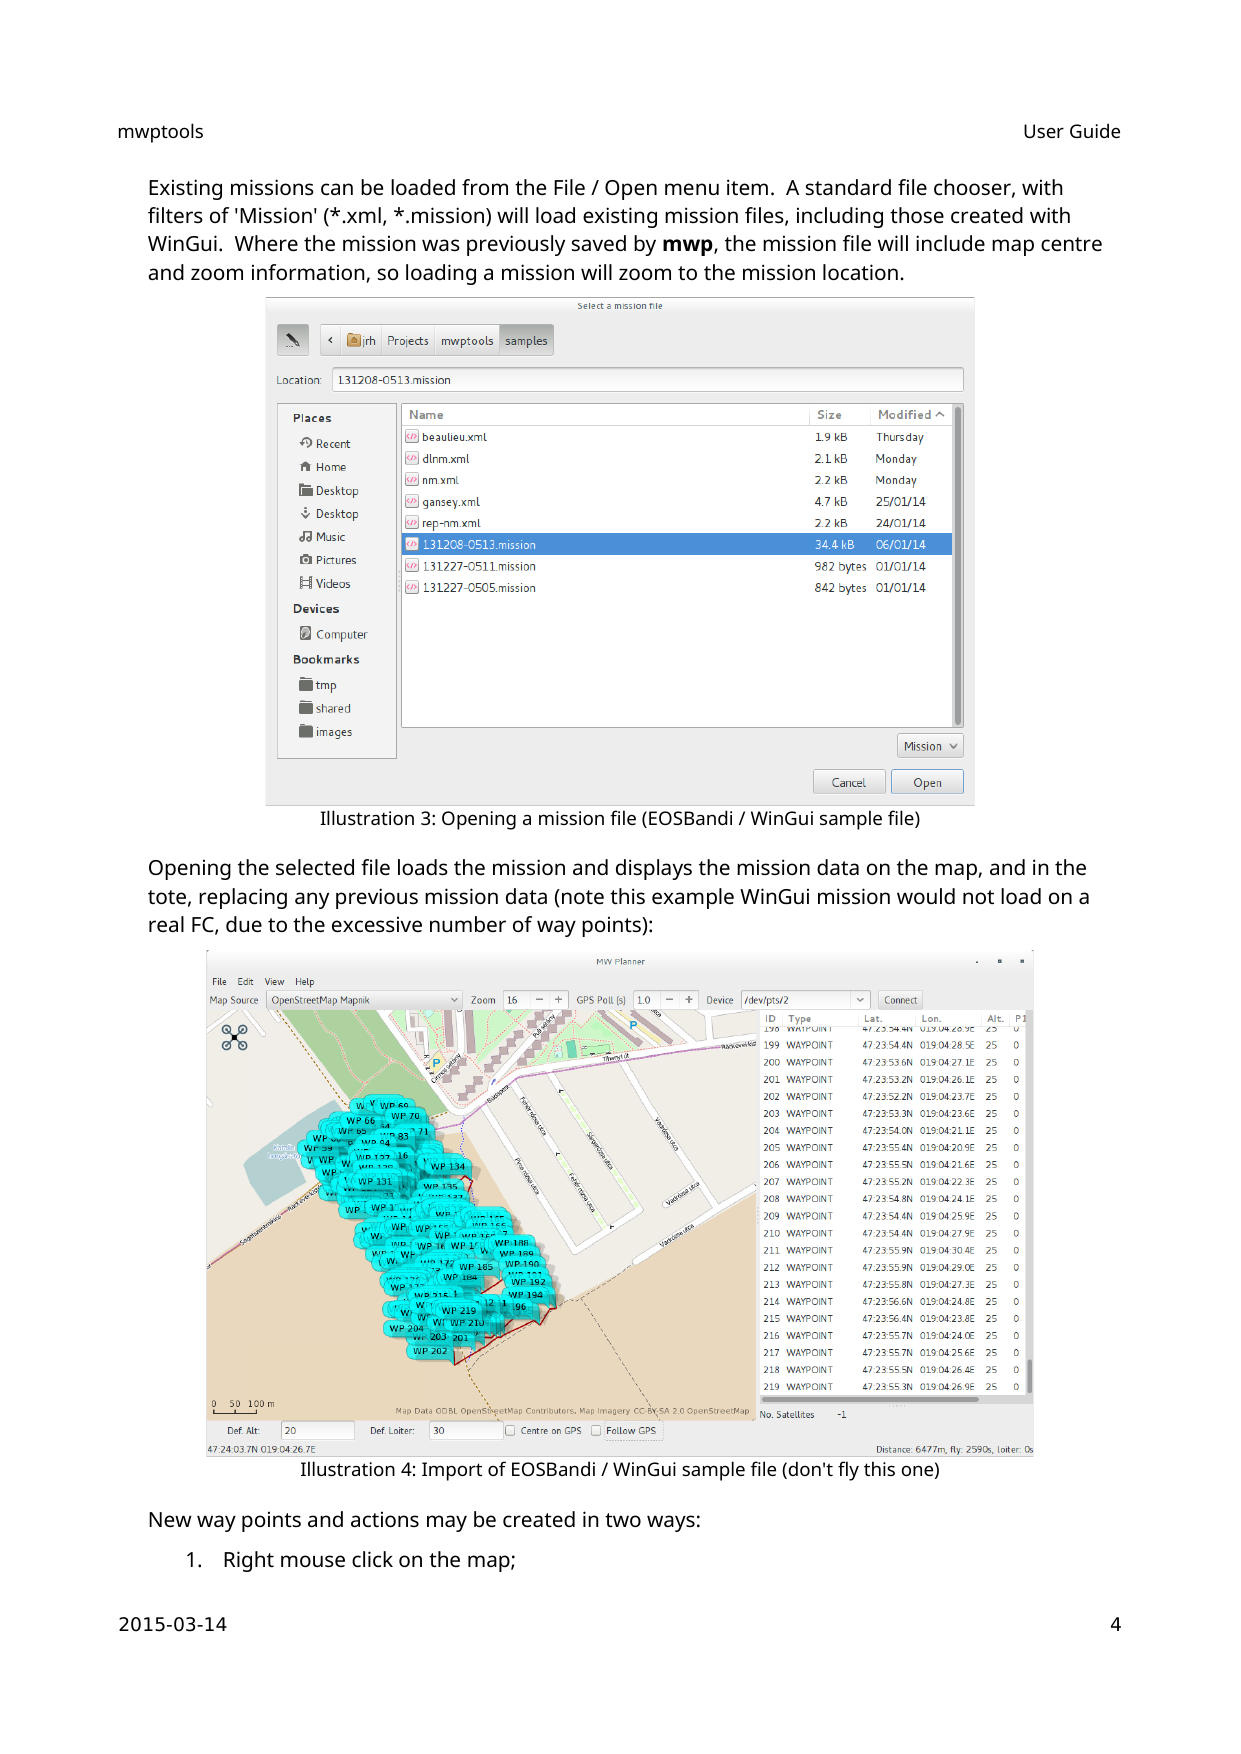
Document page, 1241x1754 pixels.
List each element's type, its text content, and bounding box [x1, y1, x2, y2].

text New way points and actions may be created in two ways: [148, 1505, 1122, 1533]
list Right mouse click on the map; [185, 1545, 1122, 1573]
text Opening the selected file loads the mission and displays the mission data on the map, and in the tote, replacing any previous mission data (note this example WinGui mission would not load on a real FC, due to the excessive number of way points): [148, 853, 1122, 938]
picture [206, 950, 1034, 1457]
text Existing missions can be loaded from the File / Open menu item. A standard file chooser, with filters of 'Mission' (*.xml, *.mission) will load existing mission files, including those created with WinGui. Where the mission was previously saved by mwp, the mission file will include map centre and zoom information, so loading a mission will zoom to the mission location. [148, 173, 1122, 286]
text Illustration 3: Opening a mission file (EOSBandi / WinGui sample file) [266, 806, 974, 831]
picture [265, 297, 975, 806]
text Illustration 4: Import of EOSBandi / WinGui sample file (don't fly this one) [207, 1457, 1033, 1482]
